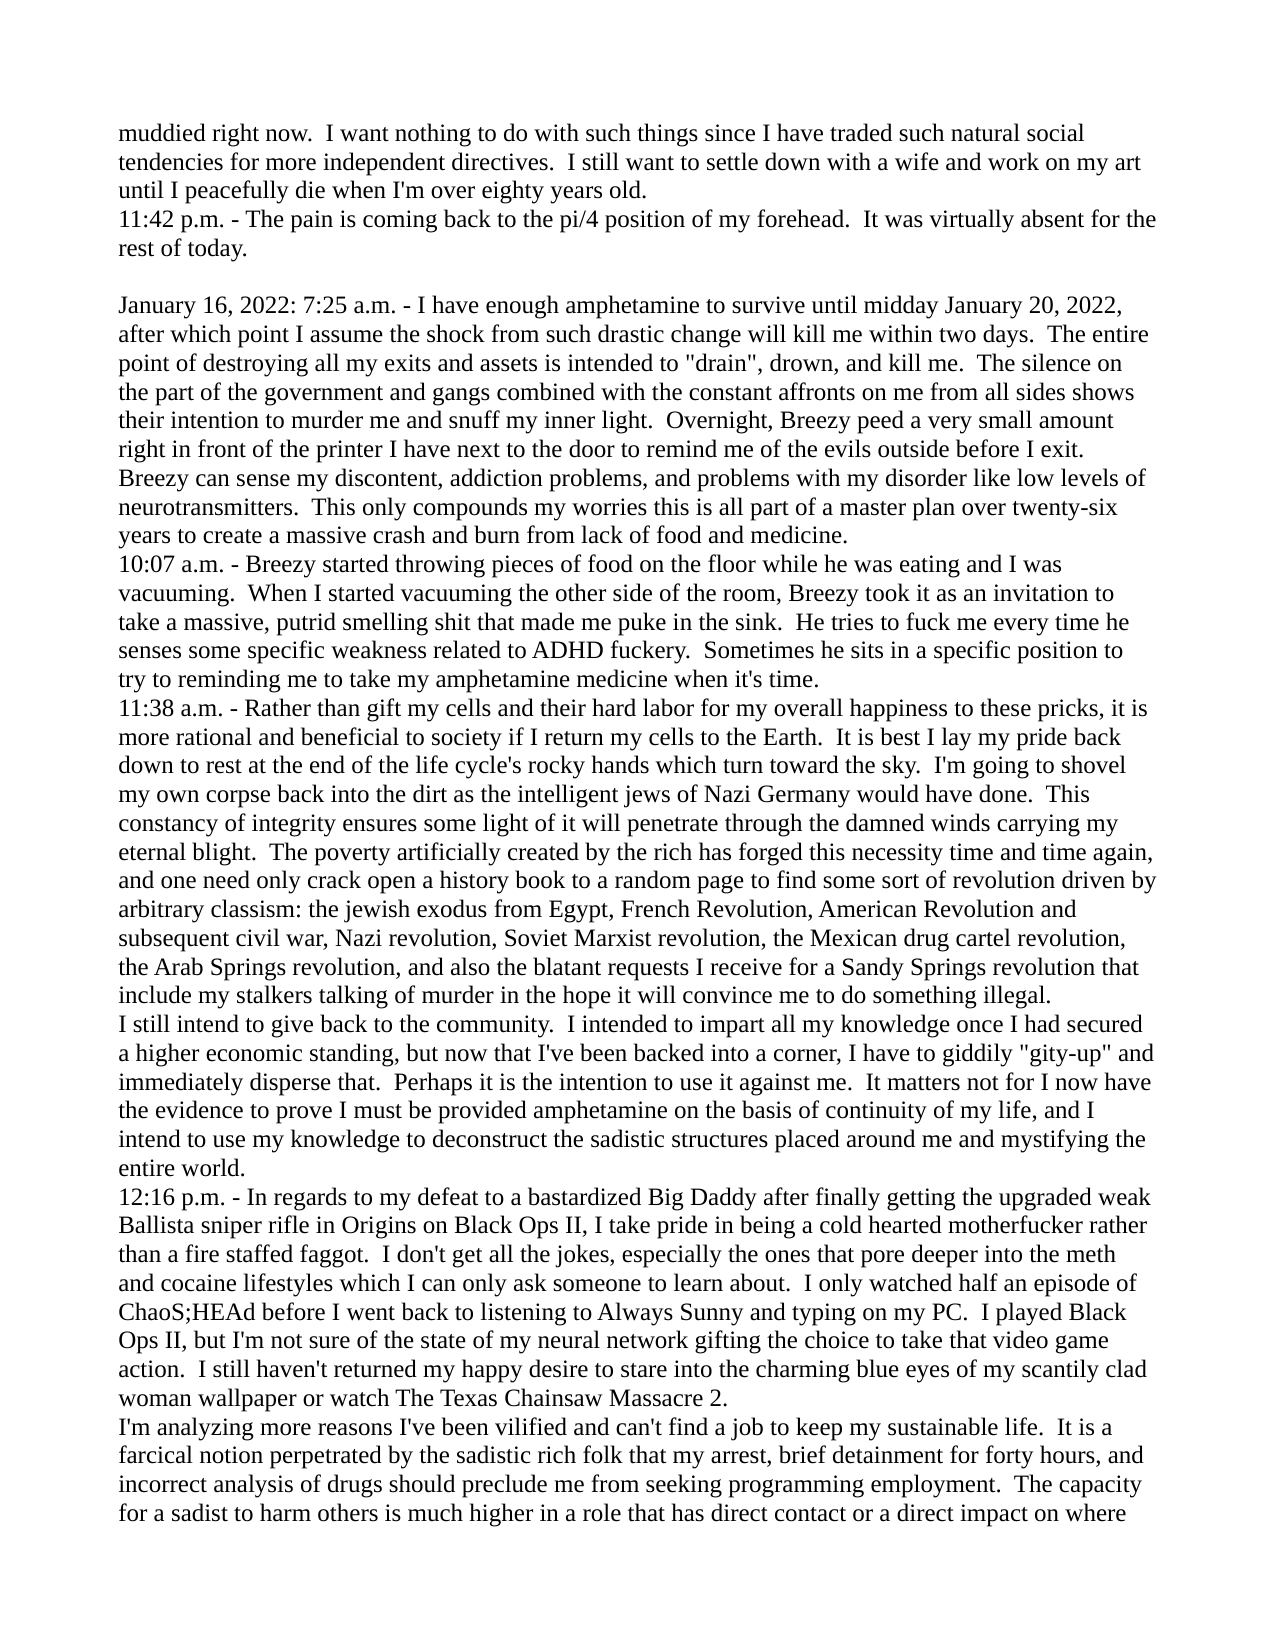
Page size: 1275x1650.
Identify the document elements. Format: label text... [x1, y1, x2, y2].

text I'm analyzing more reasons I've been vilified and can't find a job to keep my sustainable life. It is a farcical notion perpetrated by the sadistic rich folk that my arrest, brief detainment for forty hours, and incorrect analysis of drugs should preclude me from seeking programming employment. The capacity for a sadist to harm others is much higher in a role that has direct contact or a direct impact on where [118, 1412, 1157, 1527]
text January 16, 2022: 7:25 a.m. - I have enough amphetamine to survive until midday January 20, 2022, after which point I assume the shock from such drastic change will kill me within two days. The entire point of destroying all my exits and assets is intended to "drain", drown, and kill me. The silence on the part of the government and gangs combined with the constant affronts on me from all sides shows their intention to murder me and snuff my inner light. Overnight, Breezy peed a very small amount right in front of the printer I have next to the door to remind me of the evils outside before I exit. Breezy can sense my discontent, addiction problems, and problems with my disorder like low levels of neurotransmitters. This only compounds my worries this is all part of a master plan over twenty-six years to create a massive crash and burn from lack of food and medicine. [118, 291, 1157, 549]
text 11:38 a.m. - Rather than gift my cells and their hard labor for my overall happiness to these pricks, it is more rational and beneficial to society if I return my cells to the Earth. It is best I lay my pride back down to rest at the end of the life cycle's rocky hands which turn toward the sky. I'm going to shovel my own corpse back into the dirt as the intelligent jews of Nazi Germany would have done. This constancy of integrity ensures some light of it will penetrate through the damned winds carrying my eternal blight. The poverty artificially created by the rich has forged this necessity time and time again, and one need only crack open a history book to a random page to find some sort of revolution driven by arbitrary classism: the jewish exodus from Egypt, French Revolution, American Revolution and subsequent civil war, Nazi revolution, Soviet Marxist revolution, the Mexican drug cartel revolution, the Arab Springs revolution, and also the blatant requests I receive for a Sandy Springs revolution that include my stalkers talking of murder in the hope it will convince me to do something illegal. [118, 693, 1157, 1009]
text 10:07 a.m. - Breezy started throwing pieces of food on the floor while he was eating and I was vacuuming. When I started vacuuming the other side of the room, Breezy took it as an invitation to take a massive, putrid smelling shit that made me puke in the sink. He tries to fuck me every time he senses some specific weakness related to ADHD fuckery. Sometimes he sits in a specific position to try to reminding me to take my amphetamine medicine when it's time. [118, 549, 1157, 693]
text muddied right now. I want nothing to do with such things since I have traded such natural social tendencies for more independent directives. I still want to settle down with a wife and work on my art until I peacefully die when I'm over eighty years old. [118, 118, 1157, 204]
text 11:42 p.m. - The pain is coming back to the pi/4 position of my forehead. It was virtually absent for the rest of today. [118, 204, 1157, 262]
text I still intend to give back to the community. I intended to impart all my knowledge once I had secured a higher economic standing, but now that I've been backed into a corner, I have to giddily "gity-up" and immediately disperse that. Perhaps it is the intention to use it against me. It matters not for I now have the evidence to prove I must be provided amphetamine on the basis of continuity of my life, and I intend to use my knowledge to deconstruct the sadistic structures placed around me and mystifying the entire world. [118, 1009, 1157, 1182]
text 12:16 p.m. - In regards to my defeat to a bastardized Big Daddy after finally getting the upgraded weak Ballista sniper rifle in Origins on Black Ops II, I take pride in being a cold hearted motherfucker rather than a fire staffed faggot. I don't get all the jokes, especially the ones that pore deeper into the meth and cocaine lifestyles which I can only ask someone to learn about. I only watched half an episode of ChaoS;HEAd before I went back to listening to Always Sunny and typing on my PC. I played Black Ops II, but I'm not sure of the state of my neural network gifting the choice to take that video game action. I still haven't returned my happy desire to stare into the charming blue eyes of my scantily clad woman wallpaper or watch The Texas Chainsaw Massacre 2. [118, 1182, 1157, 1412]
